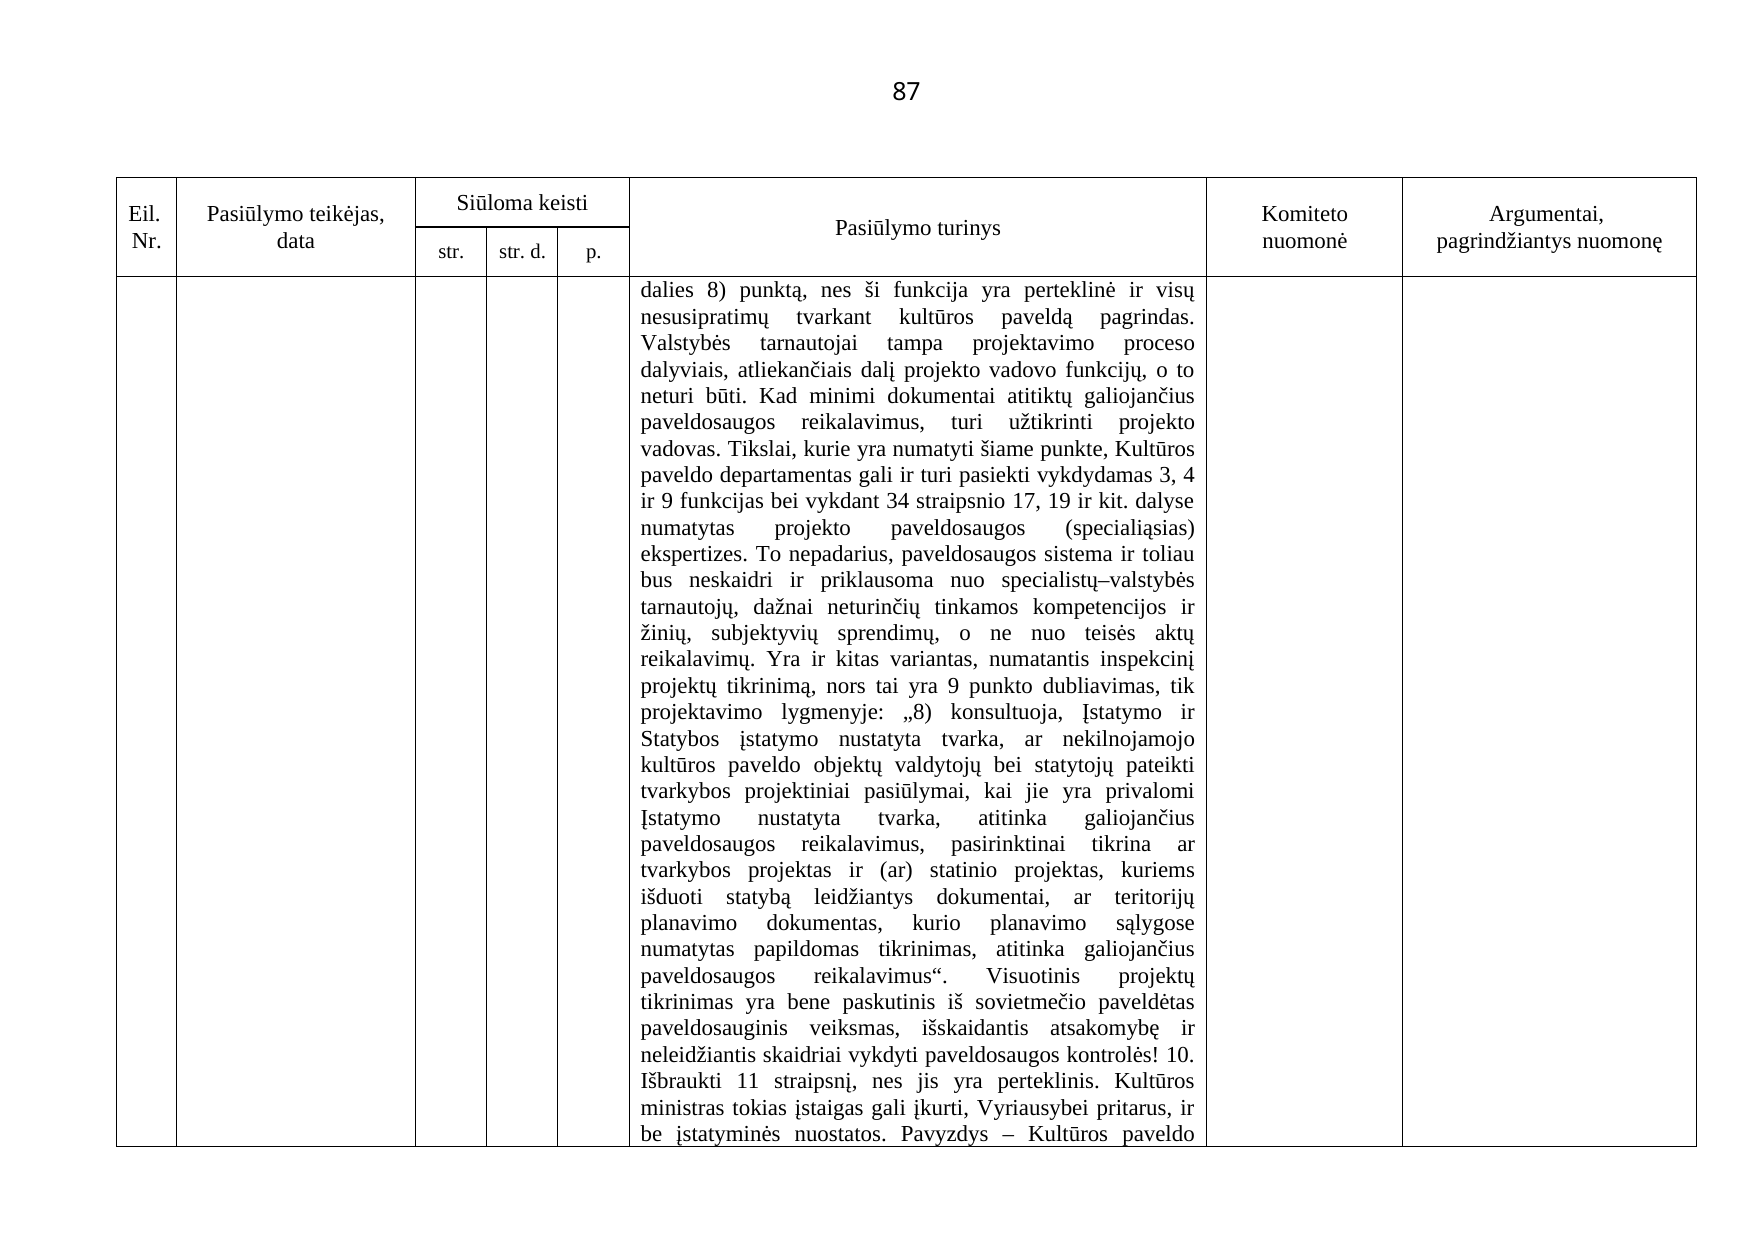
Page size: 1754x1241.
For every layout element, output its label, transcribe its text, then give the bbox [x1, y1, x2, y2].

table_cell p. [558, 228, 629, 276]
table_cell str. [416, 228, 486, 276]
table_cell [117, 277, 176, 1146]
table_header Siūloma keisti [416, 178, 629, 226]
table_header Pasiūlymo turinys [630, 178, 1206, 276]
table_cell [177, 277, 415, 1146]
table_cell [558, 277, 629, 1146]
table_cell str. d. [487, 228, 557, 276]
table_cell [1403, 277, 1696, 1146]
table_header Argumentai, pagrindžiantys nuomonę [1403, 178, 1696, 276]
table_cell [416, 277, 486, 1146]
table_cell [1207, 277, 1402, 1146]
table_cell dalies 8) punktą, nes ši funkcija yra perteklinė ir visų nesusipratimų tvarkant kultūros paveldą pagrindas. Valstybės tarnautojai tampa projektavimo proceso dalyviais, atliekančiais dalį projekto vadovo funkcijų, o to neturi būti. Kad minimi dokumentai atitiktų galiojančius paveldosaugos reikalavimus, turi užtikrinti projekto vadovas. Tikslai, kurie yra numatyti šiame punkte, Kultūros paveldo departamentas gali ir turi pasiekti vykdydamas 3, 4 ir 9 funkcijas bei vykdant 34 straipsnio 17, 19 ir kit. dalyse numatytas projekto paveldosaugos (specialiąsias) ekspertizes. To nepadarius, paveldosaugos sistema ir toliau bus neskaidri ir priklausoma nuo specialistų–valstybės tarnautojų, dažnai neturinčių tinkamos kompetencijos ir žinių, subjektyvių sprendimų, o ne nuo teisės aktų reikalavimų. Yra ir kitas variantas, numatantis inspekcinį projektų tikrinimą, nors tai yra 9 punkto dubliavimas, tik projektavimo lygmenyje: „8) konsultuoja, Įstatymo ir Statybos įstatymo nustatyta tvarka, ar nekilnojamojo kultūros paveldo objektų valdytojų bei statytojų pateikti tvarkybos projektiniai pasiūlymai, kai jie yra privalomi Įstatymo nustatyta tvarka, atitinka galiojančius paveldosaugos reikalavimus, pasirinktinai tikrina ar tvarkybos projektas ir (ar) statinio projektas, kuriems išduoti statybą leidžiantys dokumentai, ar teritorijų planavimo dokumentas, kurio planavimo sąlygose numatytas papildomas tikrinimas, atitinka galiojančius paveldosaugos reikalavimus“. Visuotinis projektų tikrinimas yra bene paskutinis iš sovietmečio paveldėtas paveldosauginis veiksmas, išskaidantis atsakomybę ir neleidžiantis skaidriai vykdyti paveldosaugos kontrolės! 10. Išbraukti 11 straipsnį, nes jis yra perteklinis. Kultūros ministras tokias įstaigas gali įkurti, Vyriausybei pritarus, ir be įstatyminės nuostatos. Pavyzdys – Kultūros paveldo [630, 277, 1206, 1146]
table_header Komiteto nuomonė [1207, 178, 1402, 276]
table_cell [487, 277, 557, 1146]
table_header Pasiūlymo teikėjas, data [177, 178, 415, 276]
table_header Eil. Nr. [117, 178, 176, 276]
